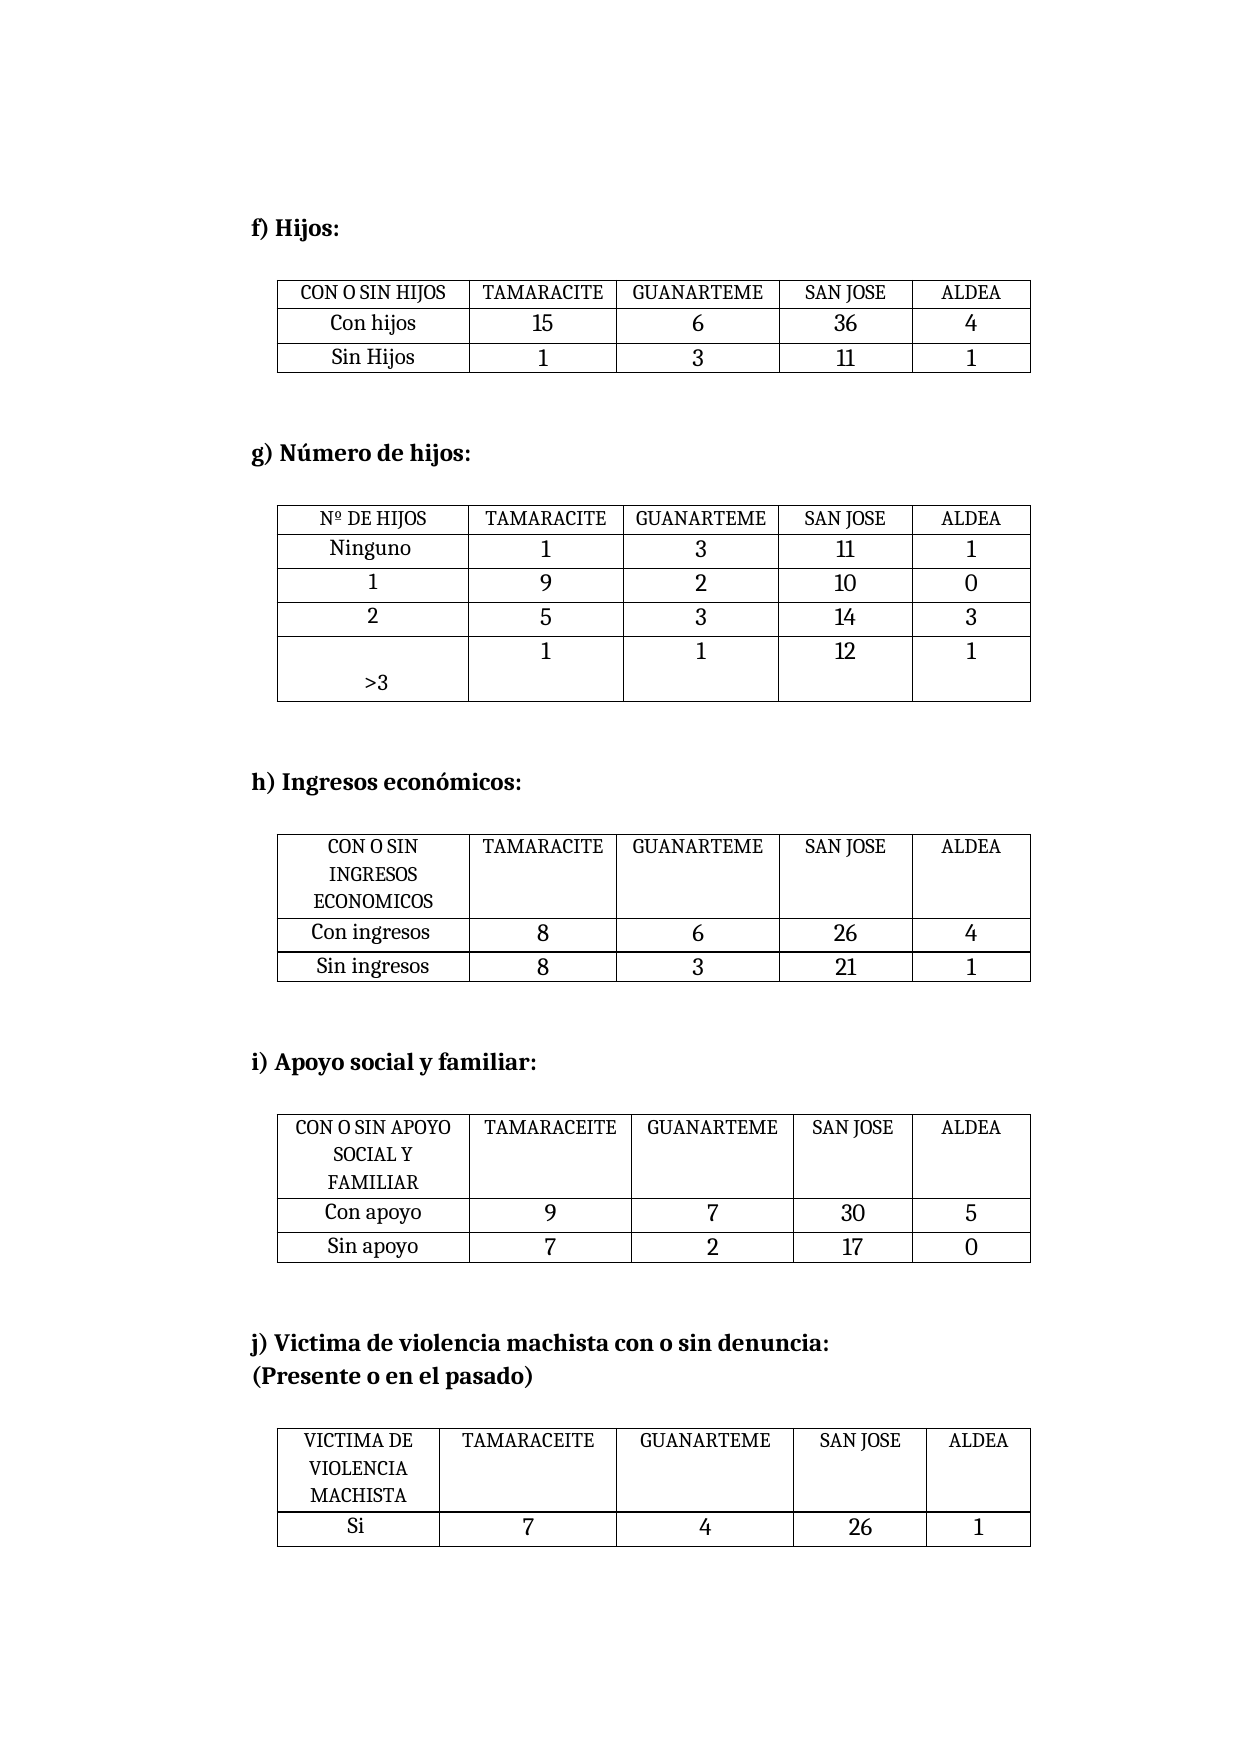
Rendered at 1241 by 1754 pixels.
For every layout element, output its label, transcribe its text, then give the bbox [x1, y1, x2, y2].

table_cell 5 [913, 1199, 1030, 1232]
table_cell 7 [632, 1199, 793, 1232]
table_cell 1 [913, 637, 1030, 701]
table_header TAMARACEITE [470, 1115, 631, 1198]
table_cell 1 [469, 637, 623, 701]
table_cell 8 [470, 919, 616, 951]
table_header GUANARTEME [617, 1429, 793, 1511]
table_header SAN JOSE [780, 281, 912, 308]
table_cell 1 [624, 637, 778, 701]
table_cell 11 [780, 344, 912, 372]
table_cell Con ingresos [278, 919, 469, 951]
table_header GUANARTEME [617, 281, 779, 308]
table_cell 3 [617, 953, 779, 981]
table_cell 1 [278, 569, 468, 602]
table_header SAN JOSE [780, 835, 912, 917]
table_header GUANARTEME [624, 506, 778, 534]
table_cell Sin ingresos [278, 953, 469, 981]
table_header CON O SIN INGRESOS ECONOMICOS [278, 835, 469, 917]
table_cell 1 [470, 344, 616, 372]
table_header CON O SIN APOYO SOCIAL Y FAMILIAR [278, 1115, 469, 1198]
table_header TAMARACITE [469, 506, 623, 534]
table_cell 3 [617, 344, 779, 372]
table_cell 1 [913, 535, 1030, 568]
table_cell 14 [779, 603, 912, 636]
table_cell 3 [624, 535, 778, 568]
table_cell 9 [470, 1199, 631, 1232]
table_cell 3 [624, 603, 778, 636]
table_header TAMARACITE [470, 281, 616, 308]
table_header ALDEA [913, 506, 1030, 534]
table_cell 10 [779, 569, 912, 602]
table_cell 26 [780, 919, 912, 951]
table_cell 6 [617, 309, 779, 342]
table_header TAMARACITE [470, 835, 616, 917]
table_cell 36 [780, 309, 912, 342]
text i) Apoyo social y familiar: [251, 1048, 1063, 1077]
table_cell >3 [278, 637, 468, 701]
table_cell 3 [913, 603, 1030, 636]
table_header ALDEA [913, 281, 1030, 308]
table_header CON O SIN HIJOS [278, 281, 469, 308]
table_cell Con hijos [278, 309, 469, 342]
table_cell Si [278, 1513, 439, 1546]
table_cell 2 [624, 569, 778, 602]
table_cell 2 [278, 603, 468, 636]
table_cell 4 [913, 919, 1030, 951]
table_cell 7 [470, 1233, 631, 1262]
table_cell Con apoyo [278, 1199, 469, 1232]
table_cell 7 [440, 1513, 616, 1546]
table_cell 12 [779, 637, 912, 701]
table_cell 30 [794, 1199, 912, 1232]
table_header ALDEA [913, 1115, 1030, 1198]
text j) Victima de violencia machista con o sin denuncia: [251, 1329, 1063, 1358]
table_cell 17 [794, 1233, 912, 1262]
table_header Nº DE HIJOS [278, 506, 468, 534]
text g) Número de hijos: [251, 439, 1063, 468]
table_cell Ninguno [278, 535, 468, 568]
table_cell 0 [913, 1233, 1030, 1262]
table_header SAN JOSE [779, 506, 912, 534]
table_header GUANARTEME [617, 835, 779, 917]
table_cell 6 [617, 919, 779, 951]
table_cell 15 [470, 309, 616, 342]
table_header SAN JOSE [794, 1429, 926, 1511]
table_header TAMARACEITE [440, 1429, 616, 1511]
text (Presente o en el pasado) [251, 1362, 1063, 1391]
table_header SAN JOSE [794, 1115, 912, 1198]
table_cell 11 [779, 535, 912, 568]
table_cell 2 [632, 1233, 793, 1262]
table_cell 9 [469, 569, 623, 602]
table_header ALDEA [927, 1429, 1030, 1511]
text f) Hijos: [251, 214, 1063, 242]
table_header VICTIMA DE VIOLENCIA MACHISTA [278, 1429, 439, 1511]
table_header ALDEA [913, 835, 1030, 917]
table_cell 4 [913, 309, 1030, 342]
table_cell 1 [927, 1513, 1030, 1546]
table_cell 1 [469, 535, 623, 568]
table_cell 5 [469, 603, 623, 636]
table_cell Sin apoyo [278, 1233, 469, 1262]
table_cell 26 [794, 1513, 926, 1546]
table_cell 21 [780, 953, 912, 981]
table_cell 1 [913, 344, 1030, 372]
table_cell Sin Hijos [278, 344, 469, 372]
table_cell 8 [470, 953, 616, 981]
text h) Ingresos económicos: [251, 768, 1063, 797]
table_cell 0 [913, 569, 1030, 602]
table_cell 4 [617, 1513, 793, 1546]
table_cell 1 [913, 953, 1030, 981]
table_header GUANARTEME [632, 1115, 793, 1198]
